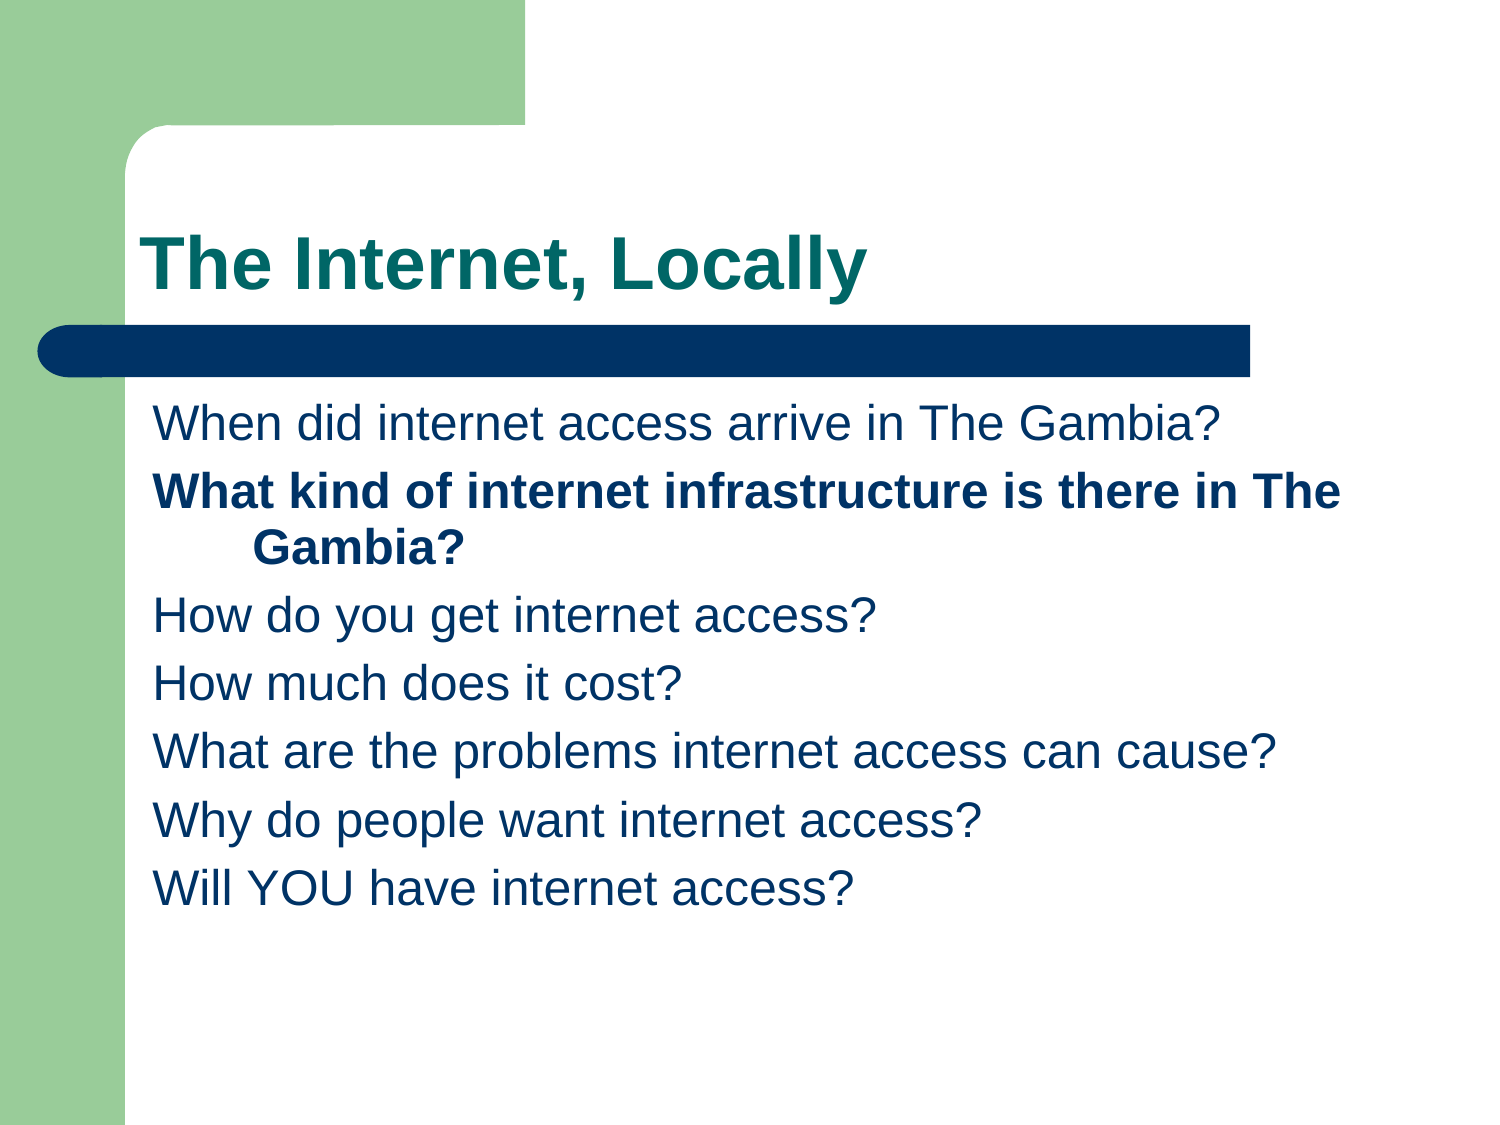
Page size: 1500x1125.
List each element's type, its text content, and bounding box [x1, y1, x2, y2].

title The Internet, Locally [124, 124, 1425, 313]
list When did internet access arrive in The Gambia? What kind of internet infrastructure is there in The Gambia? How do you get internet access? How much does it cost? What are the problems internet access can cause? Why do people want internet access? Will YOU have internet access? [137, 387, 1400, 999]
